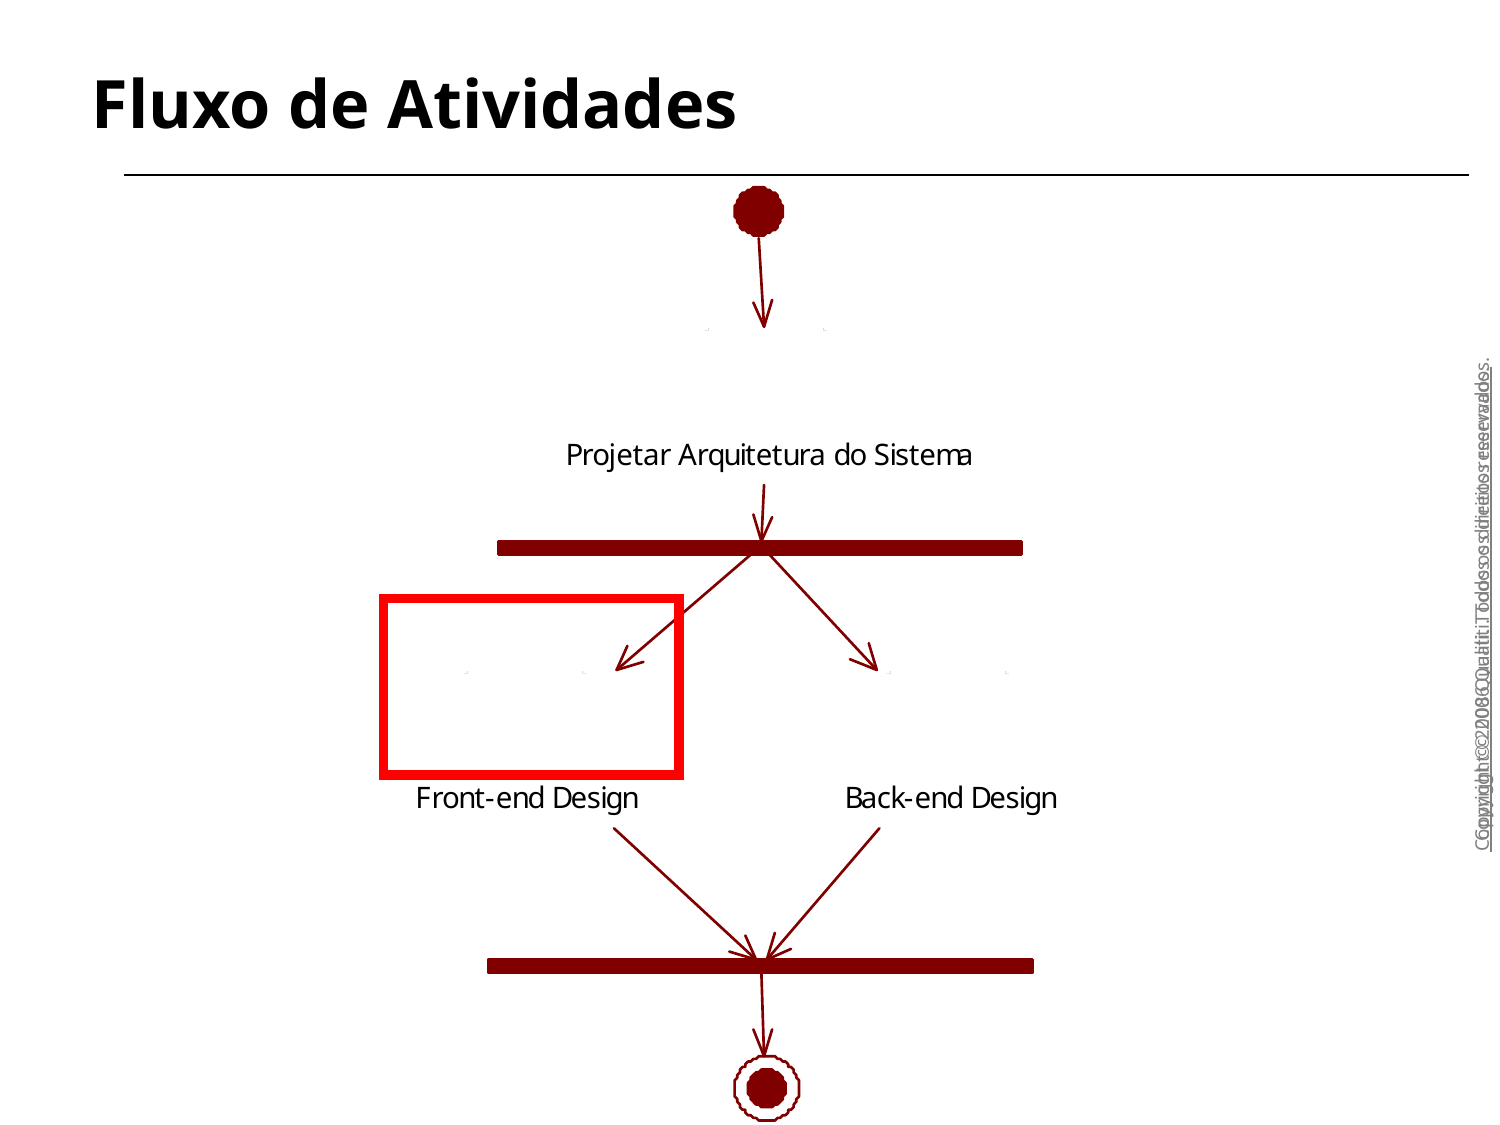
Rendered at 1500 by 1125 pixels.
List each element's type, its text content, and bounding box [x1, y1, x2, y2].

title Fluxo de Atividades [76, 0, 1230, 149]
picture [348, 133, 1121, 1125]
